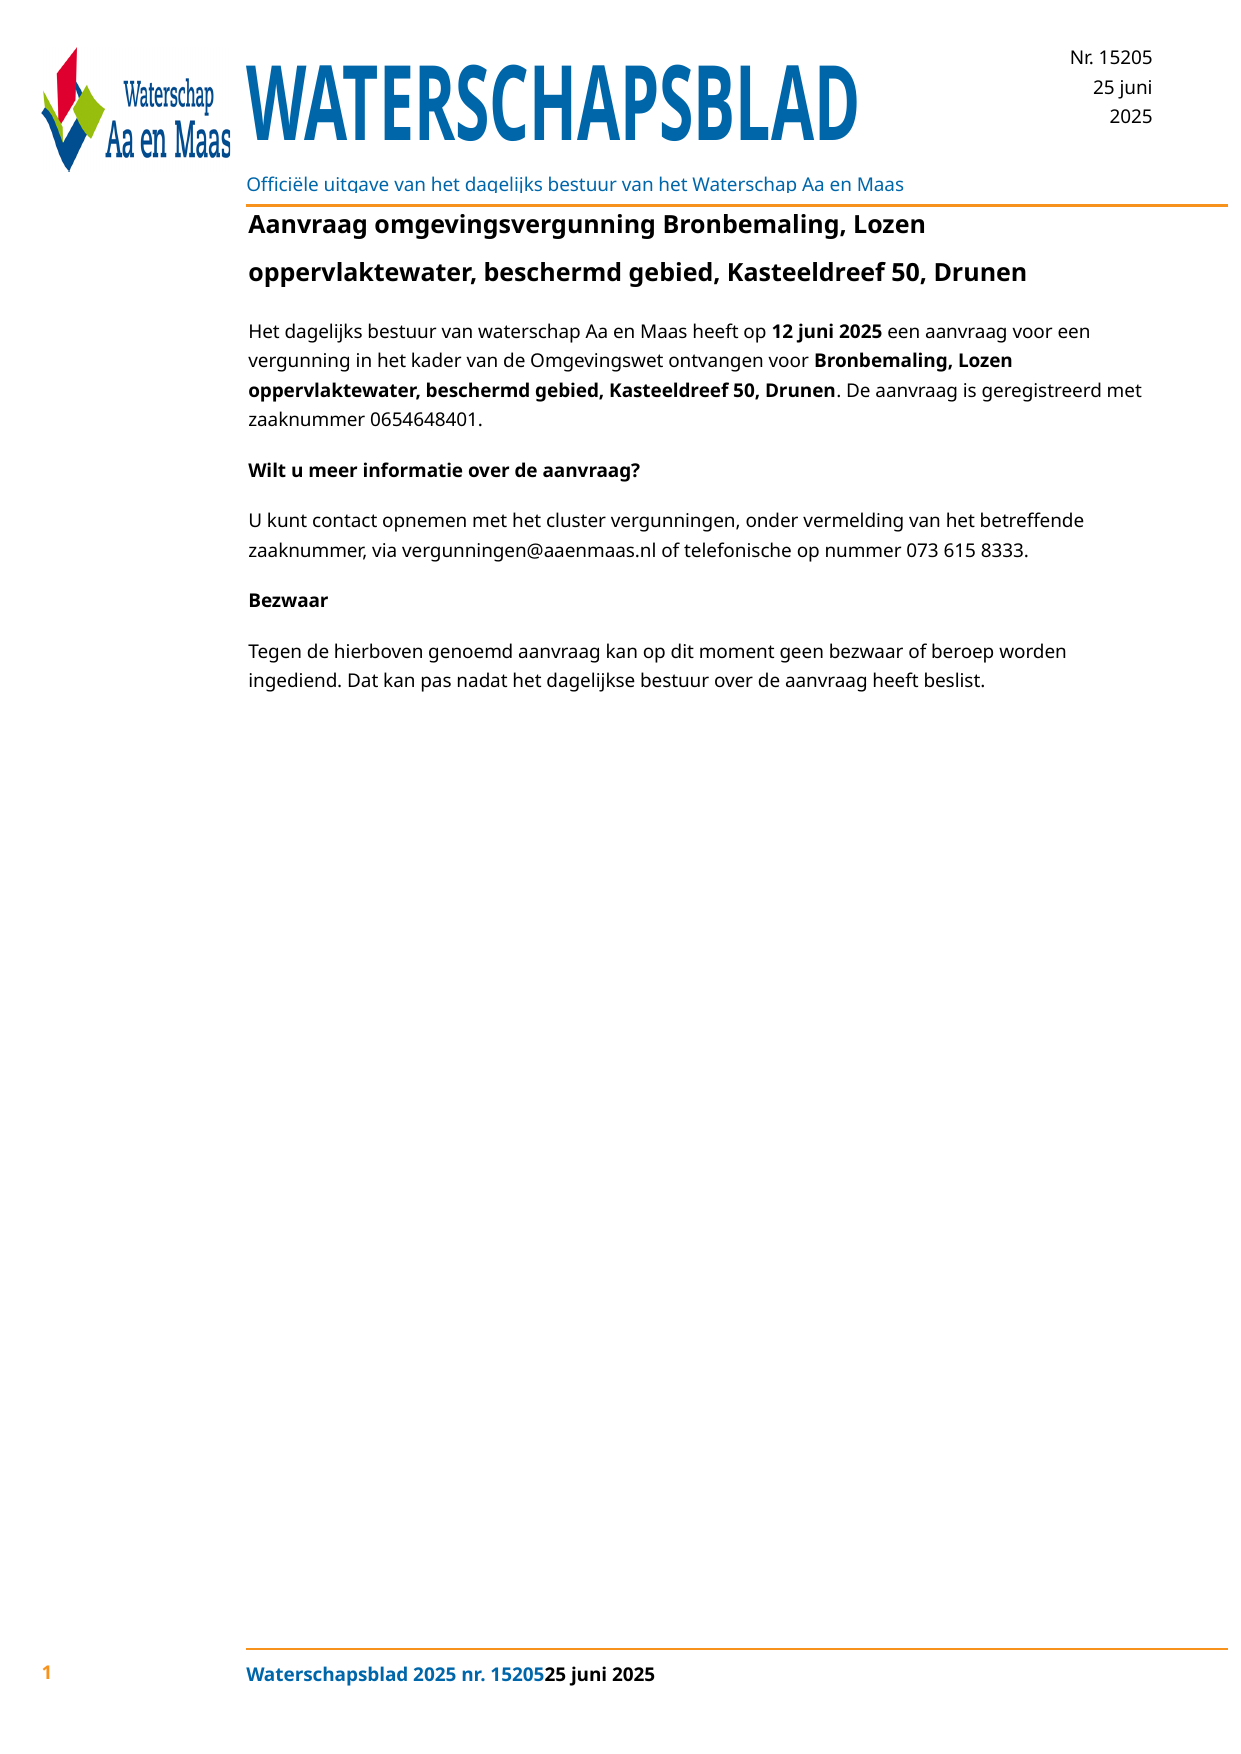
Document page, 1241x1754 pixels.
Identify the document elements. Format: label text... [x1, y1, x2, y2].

text U kunt contact opnemen met het cluster vergunningen, onder vermelding van het betreffende zaaknummer, via vergunningen@aaenmaas.nl of telefonische op nummer 073 615 8333. [248, 507, 1152, 563]
text Bezwaar [248, 587, 1152, 613]
text Aanvraag omgevingsvergunning Bronbemaling, Lozen oppervlaktewater, beschermd gebied, Kasteeldreef 50, Drunen [248, 207, 1152, 288]
text Wilt u meer informatie over de aanvraag? [248, 457, 1152, 483]
text Het dagelijks bestuur van waterschap Aa en Maas heeft op 12 juni 2025 een aanvraag voor een vergunning in het kader van de Omgevingswet ontvangen voor Bronbemaling, Lozen oppervlaktewater, beschermd gebied, Kasteeldreef 50, Drunen. De aanvraag is geregistreerd met zaaknummer 0654648401. [248, 318, 1152, 432]
picture [41, 47, 231, 172]
text Tegen de hierboven genoemd aanvraag kan op dit moment geen bezwaar of beroep worden ingediend. Dat kan pas nadat het dagelijkse bestuur over de aanvraag heeft beslist. [248, 638, 1152, 693]
